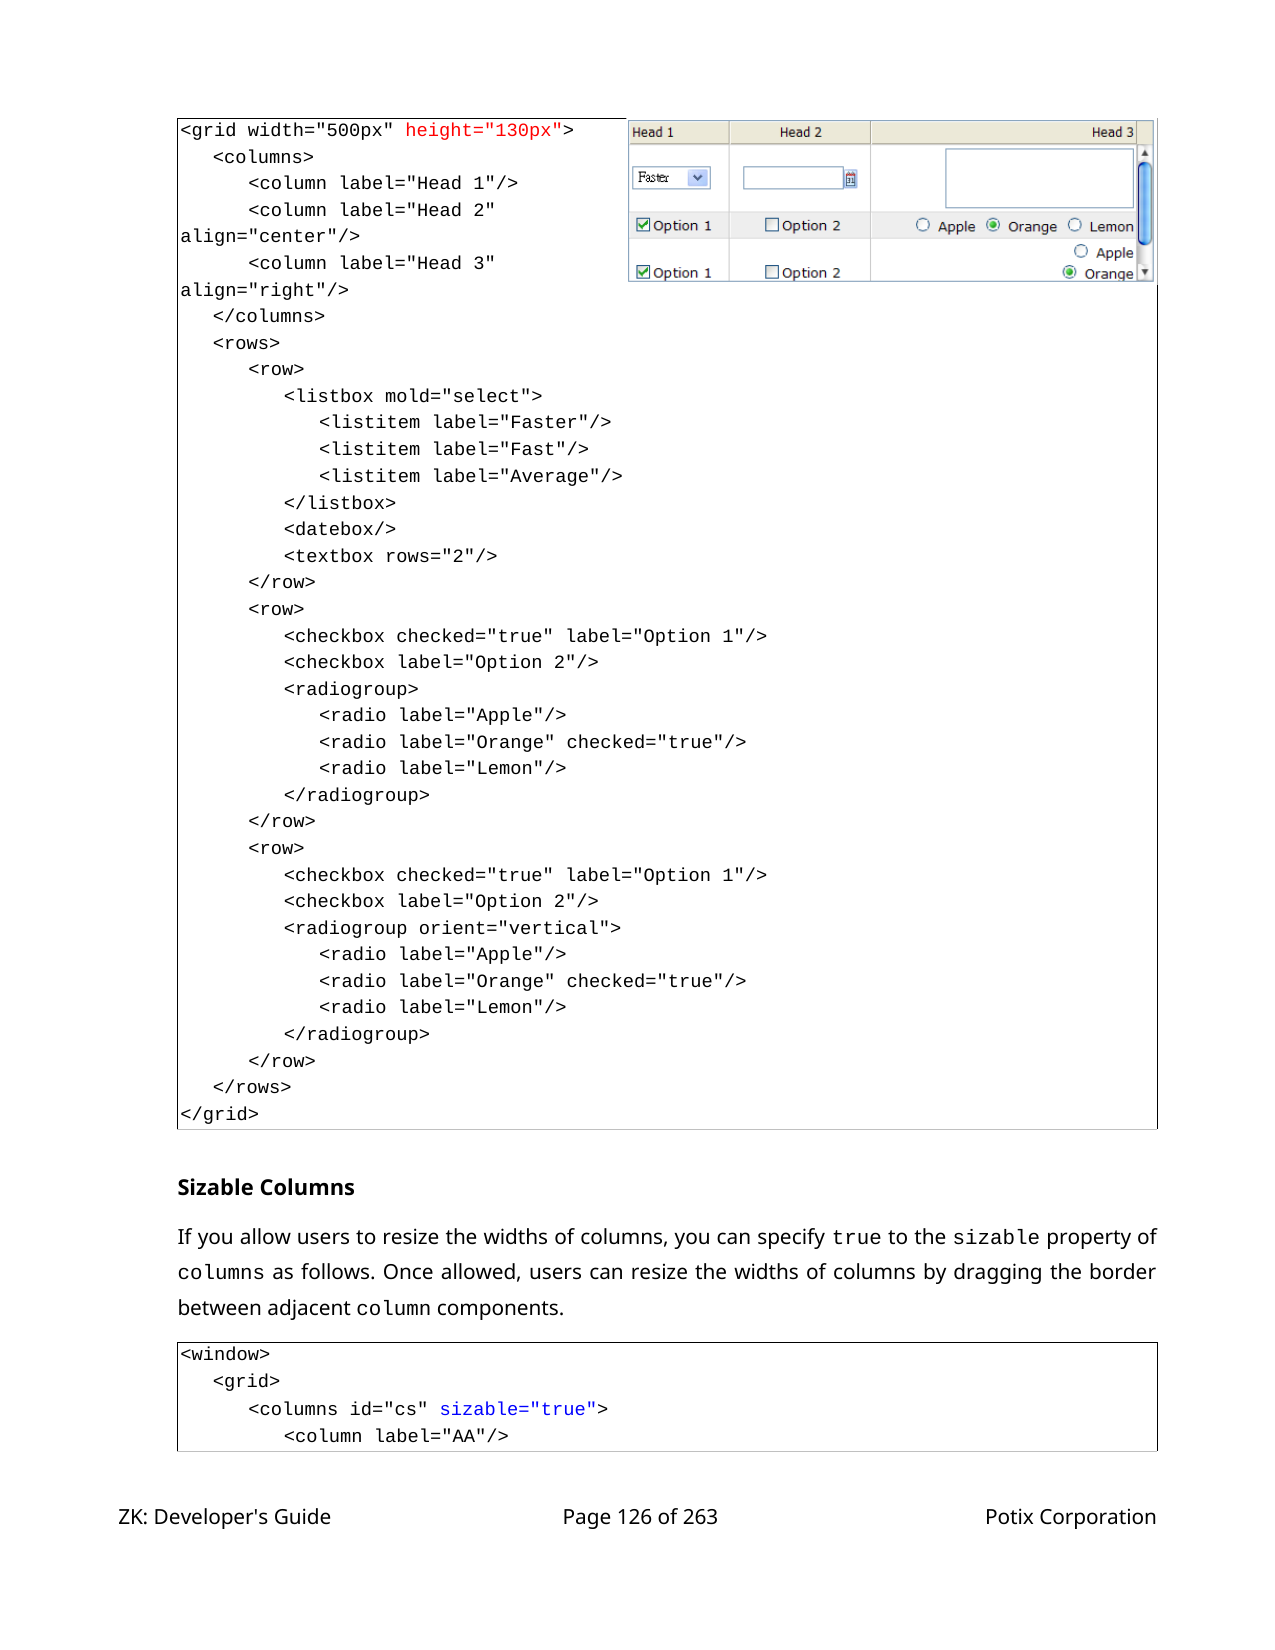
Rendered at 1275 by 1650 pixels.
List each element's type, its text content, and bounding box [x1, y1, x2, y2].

text <window> [178, 1343, 1157, 1366]
text <grid width="500px" height="130px"> <columns> <column label="Head 1"/> <column label="Head 2" align="center"/> <column label="Head 3" align="right"/> </columns> <rows> <row> <listbox mold="select"> <listitem label="Faster"/> <listitem label="Fast"/> <listitem label="Average"/> [178, 119, 1157, 488]
text <columns id="cs" sizable="true"> [178, 1397, 1157, 1421]
text <grid> [178, 1369, 1157, 1394]
text If you allow users to resize the widths of columns, you can specify true to the sizable property of columns as follows. Once allowed, users can resize the widths of columns by dragging the border between adjacent column components. [177, 1222, 1157, 1322]
subtitle Sizable Columns [177, 1171, 1157, 1201]
text <column label="AA"/> [178, 1424, 1157, 1451]
text </listbox> <datebox/> <textbox rows="2"/> </row> <row> <checkbox checked="true" label="Option 1"/> <checkbox label="Option 2"/> <radiogroup> <radio label="Apple"/> <radio label="Orange" checked="true"/> <radio label="Lemon"/> </radiogroup> </row> <row> <checkbox checked="true" label="Option 1"/> <checkbox label="Option 2"/> <radiogroup orient="vertical"> <radio label="Apple"/> <radio label="Orange" checked="true"/> <radio label="Lemon"/> </radiogroup> </row> </rows> </grid> [178, 491, 1157, 1129]
picture [626, 118, 1158, 285]
